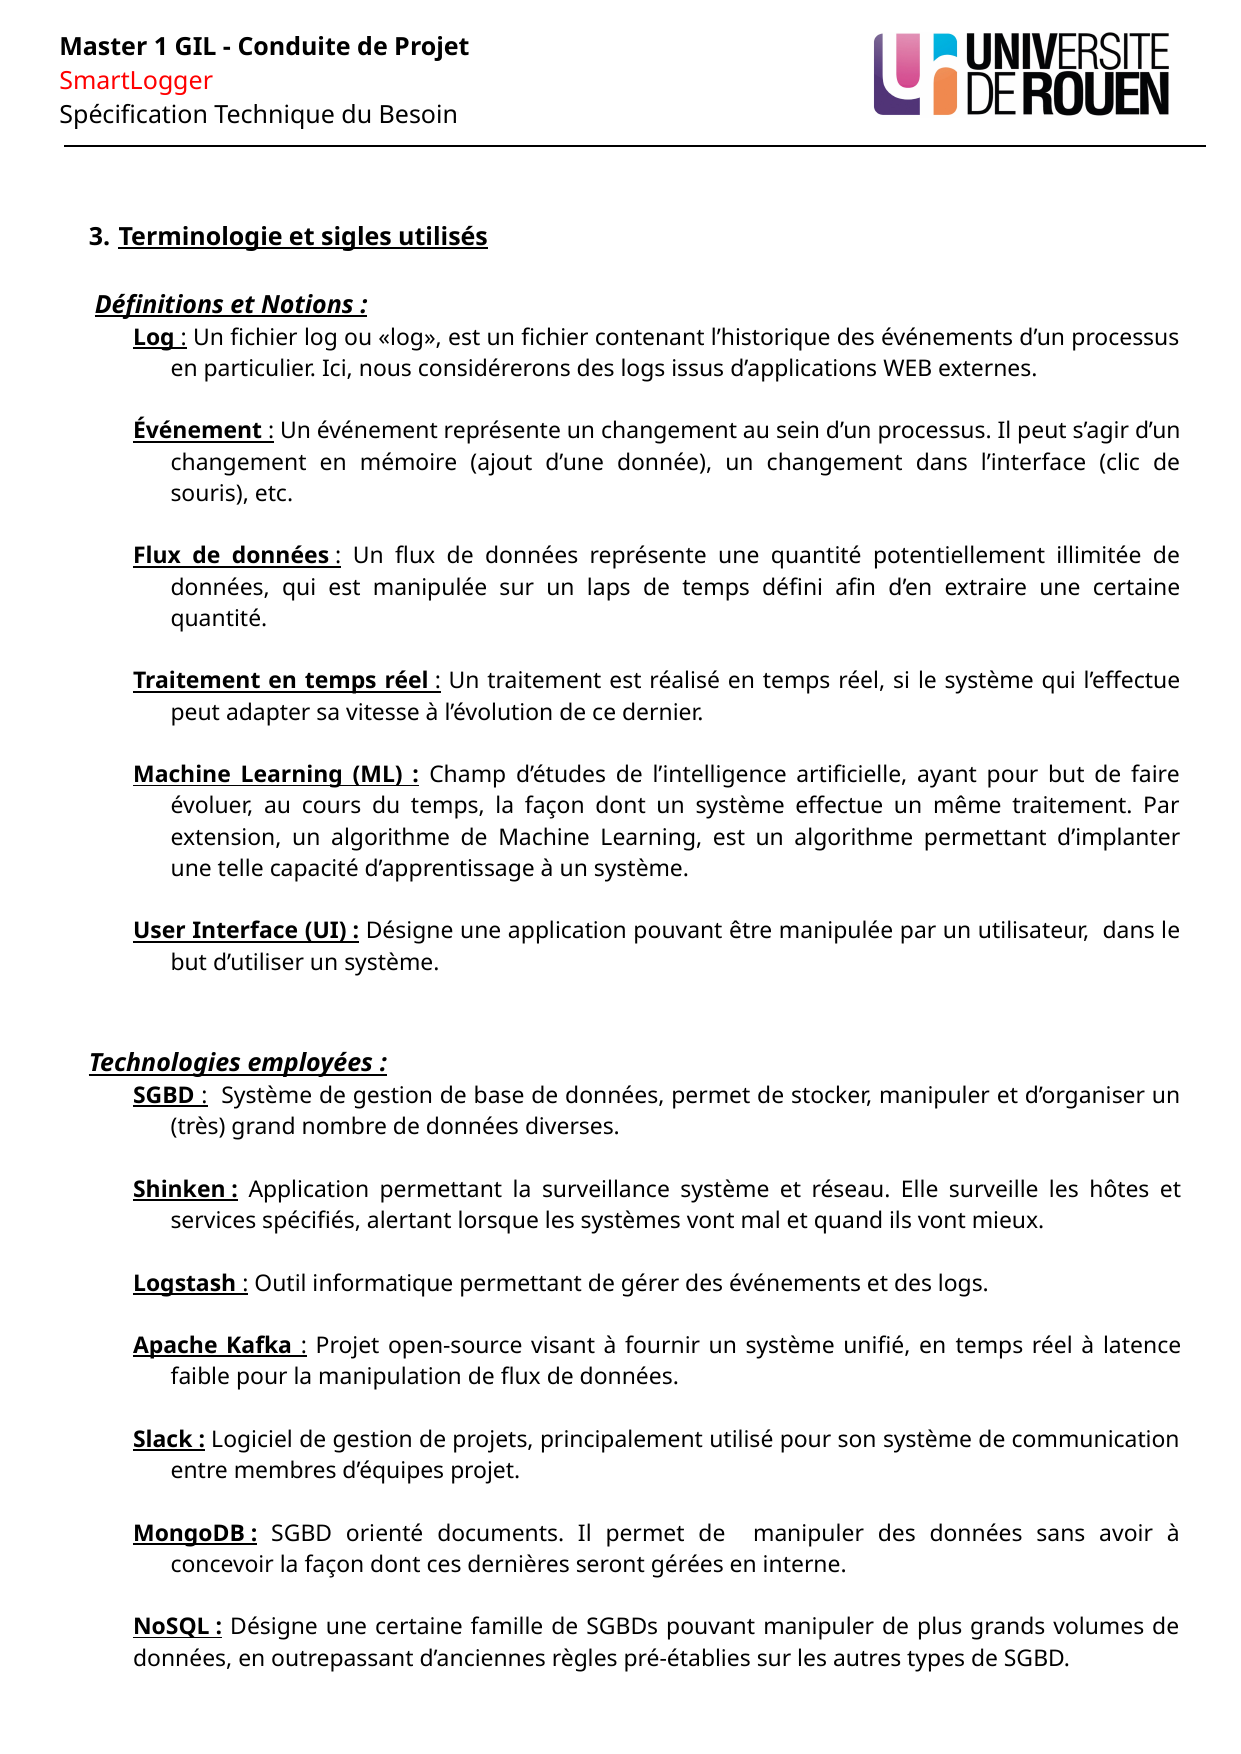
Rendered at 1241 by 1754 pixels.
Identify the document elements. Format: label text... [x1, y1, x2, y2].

text Slack : Logiciel de gestion de projets, principalement utilisé pour son système de communication entre membres d’équipes projet. [133, 1423, 1181, 1485]
text Logstash : Outil informatique permettant de gérer des événements et des logs. [133, 1267, 1181, 1298]
text Apache Kafka : Projet open-source visant à fournir un système unifié, en temps réel à latence faible pour la manipulation de flux de données. [133, 1329, 1181, 1392]
subtitle Terminologie et sigles utilisés [89, 218, 1181, 252]
list NoSQL : Désigne une certaine famille de SGBDs pouvant manipuler de plus grands volumes de données, en outrepassant d’anciennes règles pré-établies sur les autres types de SGBD. [133, 1610, 1181, 1673]
text Shinken : Application permettant la surveillance système et réseau. Elle surveille les hôtes et services spécifiés, alertant lorsque les systèmes vont mal et quand ils vont mieux. [133, 1173, 1181, 1235]
picture [872, 32, 1170, 118]
text Traitement en temps réel : Un traitement est réalisé en temps réel, si le système qui l’effectue peut adapter sa vitesse à l’évolution de ce dernier. [133, 664, 1181, 727]
text Flux de données : Un flux de données représente une quantité potentiellement illimitée de données, qui est manipulée sur un laps de temps défini afin d’en extraire une certaine quantité. [133, 539, 1181, 633]
text User Interface (UI) : Désigne une application pouvant être manipulée par un utilisateur, dans le but d’utiliser un système. [133, 914, 1181, 977]
text Technologies employées : [88, 1045, 1181, 1079]
text Définitions et Notions : [94, 287, 1181, 321]
text Événement : Un événement représente un changement au sein d’un processus. Il peut s’agir d’un changement en mémoire (ajout d’une donnée), un changement dans l’interface (clic de souris), etc. [133, 414, 1181, 508]
text SGBD : Système de gestion de base de données, permet de stocker, manipuler et d’organiser un (très) grand nombre de données diverses. [133, 1079, 1181, 1142]
text Log : Un fichier log ou «log», est un fichier contenant l’historique des événements d’un processus en particulier. Ici, nous considérerons des logs issus d’applications WEB externes. [133, 321, 1181, 383]
text Machine Learning (ML) : Champ d’études de l’intelligence artificielle, ayant pour but de faire évoluer, au cours du temps, la façon dont un système effectue un même traitement. Par extension, un algorithme de Machine Learning, est un algorithme permettant d’implanter une telle capacité d’apprentissage à un système. [133, 758, 1181, 883]
text MongoDB : SGBD orienté documents. Il permet de manipuler des données sans avoir à concevoir la façon dont ces dernières seront gérées en interne. [133, 1517, 1181, 1579]
